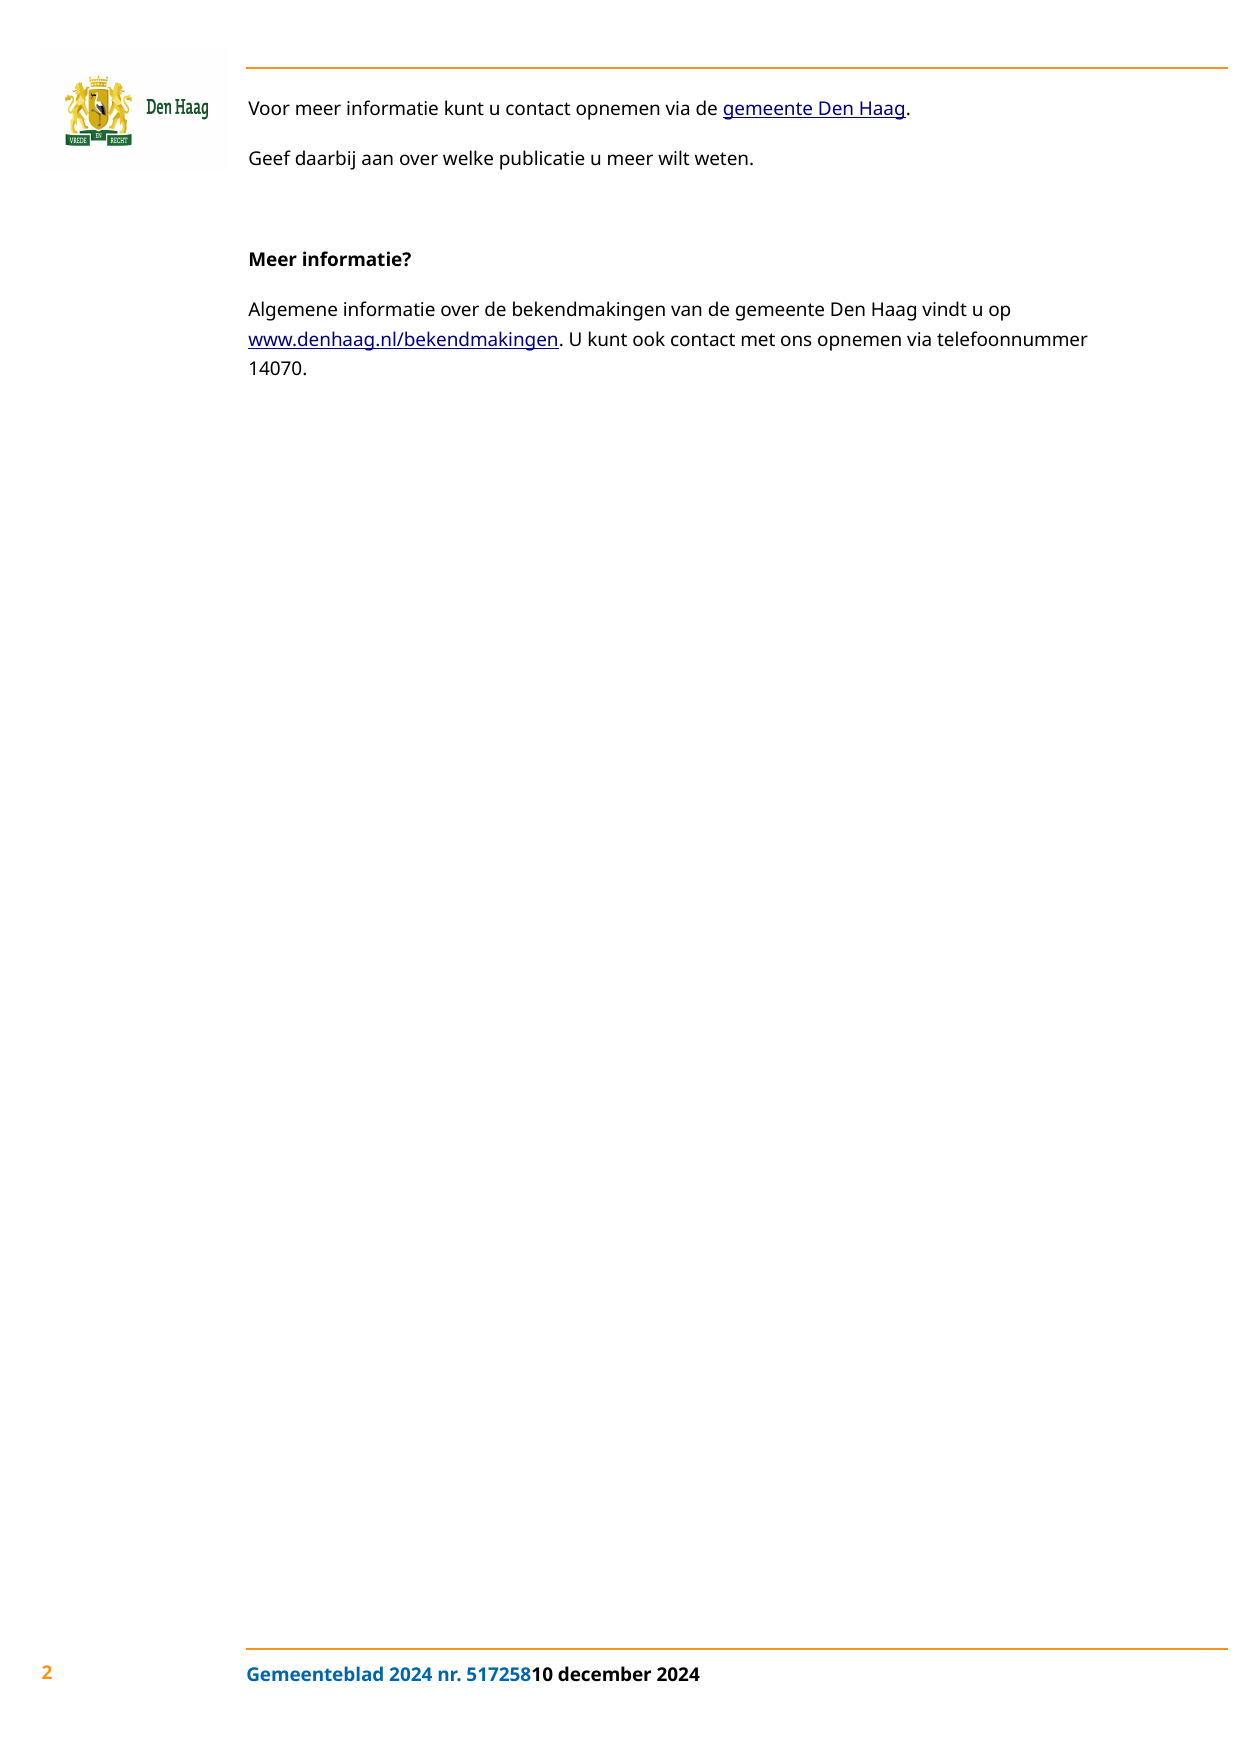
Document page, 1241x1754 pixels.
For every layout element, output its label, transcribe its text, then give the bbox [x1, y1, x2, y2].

picture [41, 47, 231, 172]
text Geef daarbij aan over welke publicatie u meer wilt weten. [248, 145, 1152, 171]
text Voor meer informatie kunt u contact opnemen via de gemeente Den Haag. [248, 95, 1152, 121]
text Meer informatie? [248, 246, 1152, 272]
text Algemene informatie over de bekendmakingen van de gemeente Den Haag vindt u op www.denhaag.nl/bekendmakingen. U kunt ook contact met ons opnemen via telefoonnummer 14070. [248, 296, 1152, 381]
